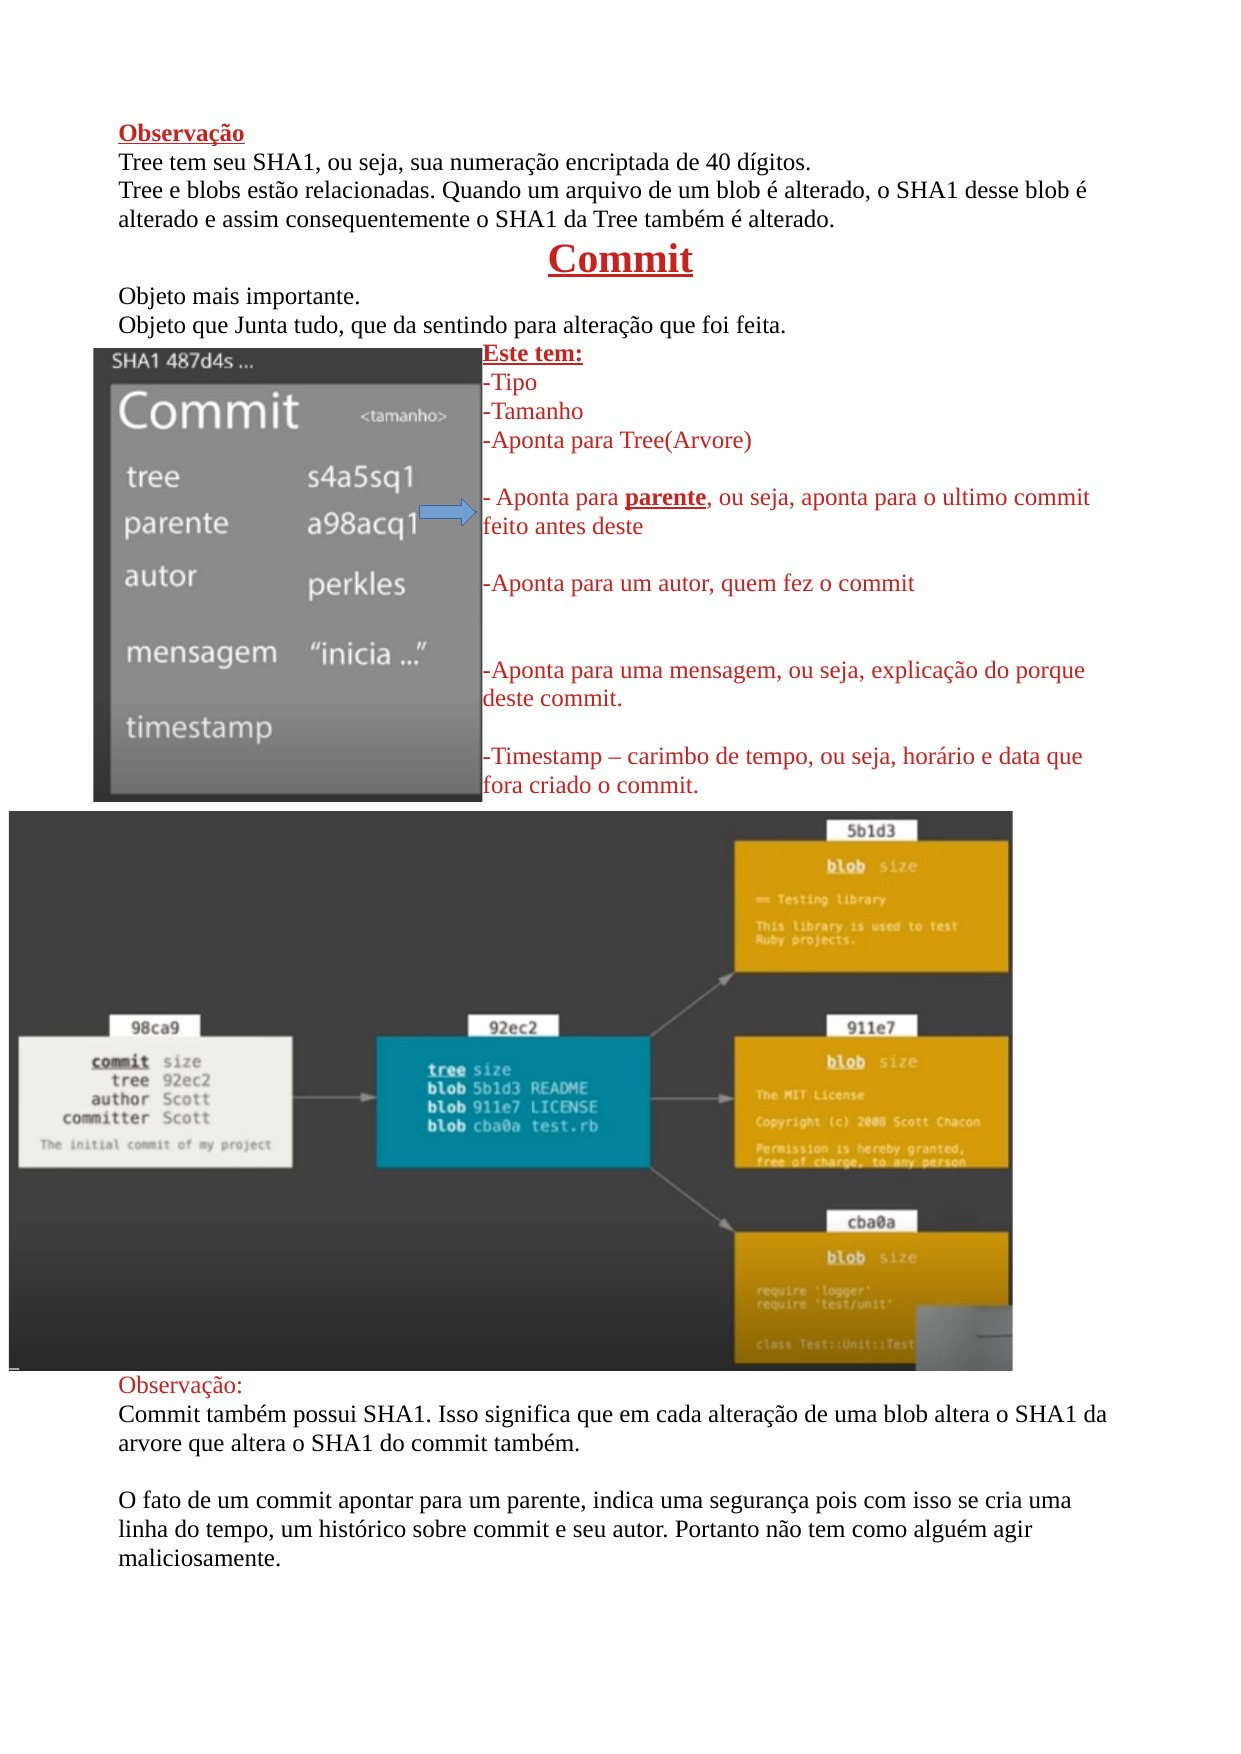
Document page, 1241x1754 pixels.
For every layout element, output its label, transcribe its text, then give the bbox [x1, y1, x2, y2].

picture [93, 348, 483, 802]
text Observação [118, 118, 1122, 147]
picture [8, 811, 1013, 1371]
text Objeto mais importante. [118, 281, 1122, 310]
text Tree tem seu SHA1, ou seja, sua numeração encriptada de 40 dígitos. Tree e blobs estão relacionadas. Quando um arquivo de um blob é alterado, o SHA1 desse blob é alterado e assim consequentemente o SHA1 da Tree também é alterado. [118, 147, 1122, 233]
text Este tem: [118, 338, 1122, 367]
text O fato de um commit apontar para um parente, indica uma segurança pois com isso se cria uma linha do tempo, um histórico sobre commit e seu autor. Portanto não tem como alguém agir maliciosamente. [118, 1485, 1122, 1571]
text Commit também possui SHA1. Isso significa que em cada alteração de uma blob altera o SHA1 da arvore que altera o SHA1 do commit também. [118, 1399, 1122, 1456]
text -Tipo [483, 367, 1122, 396]
text Objeto que Junta tudo, que da sentindo para alteração que foi feita. [118, 310, 1122, 338]
text Commit [118, 233, 1122, 281]
text -Aponta para um autor, quem fez o commit [483, 568, 1122, 597]
text -Aponta para Tree(Arvore) [483, 425, 1122, 453]
text -Tamanho [483, 396, 1122, 425]
text -Timestamp – carimbo de tempo, ou seja, horário e data que fora criado o commit. [483, 741, 1122, 798]
text - Aponta para parente, ou seja, aponta para o ultimo commit feito antes deste [483, 482, 1122, 540]
text Observação: [118, 798, 1122, 1399]
text -Aponta para uma mensagem, ou seja, explicação do porque deste commit. [483, 655, 1122, 712]
